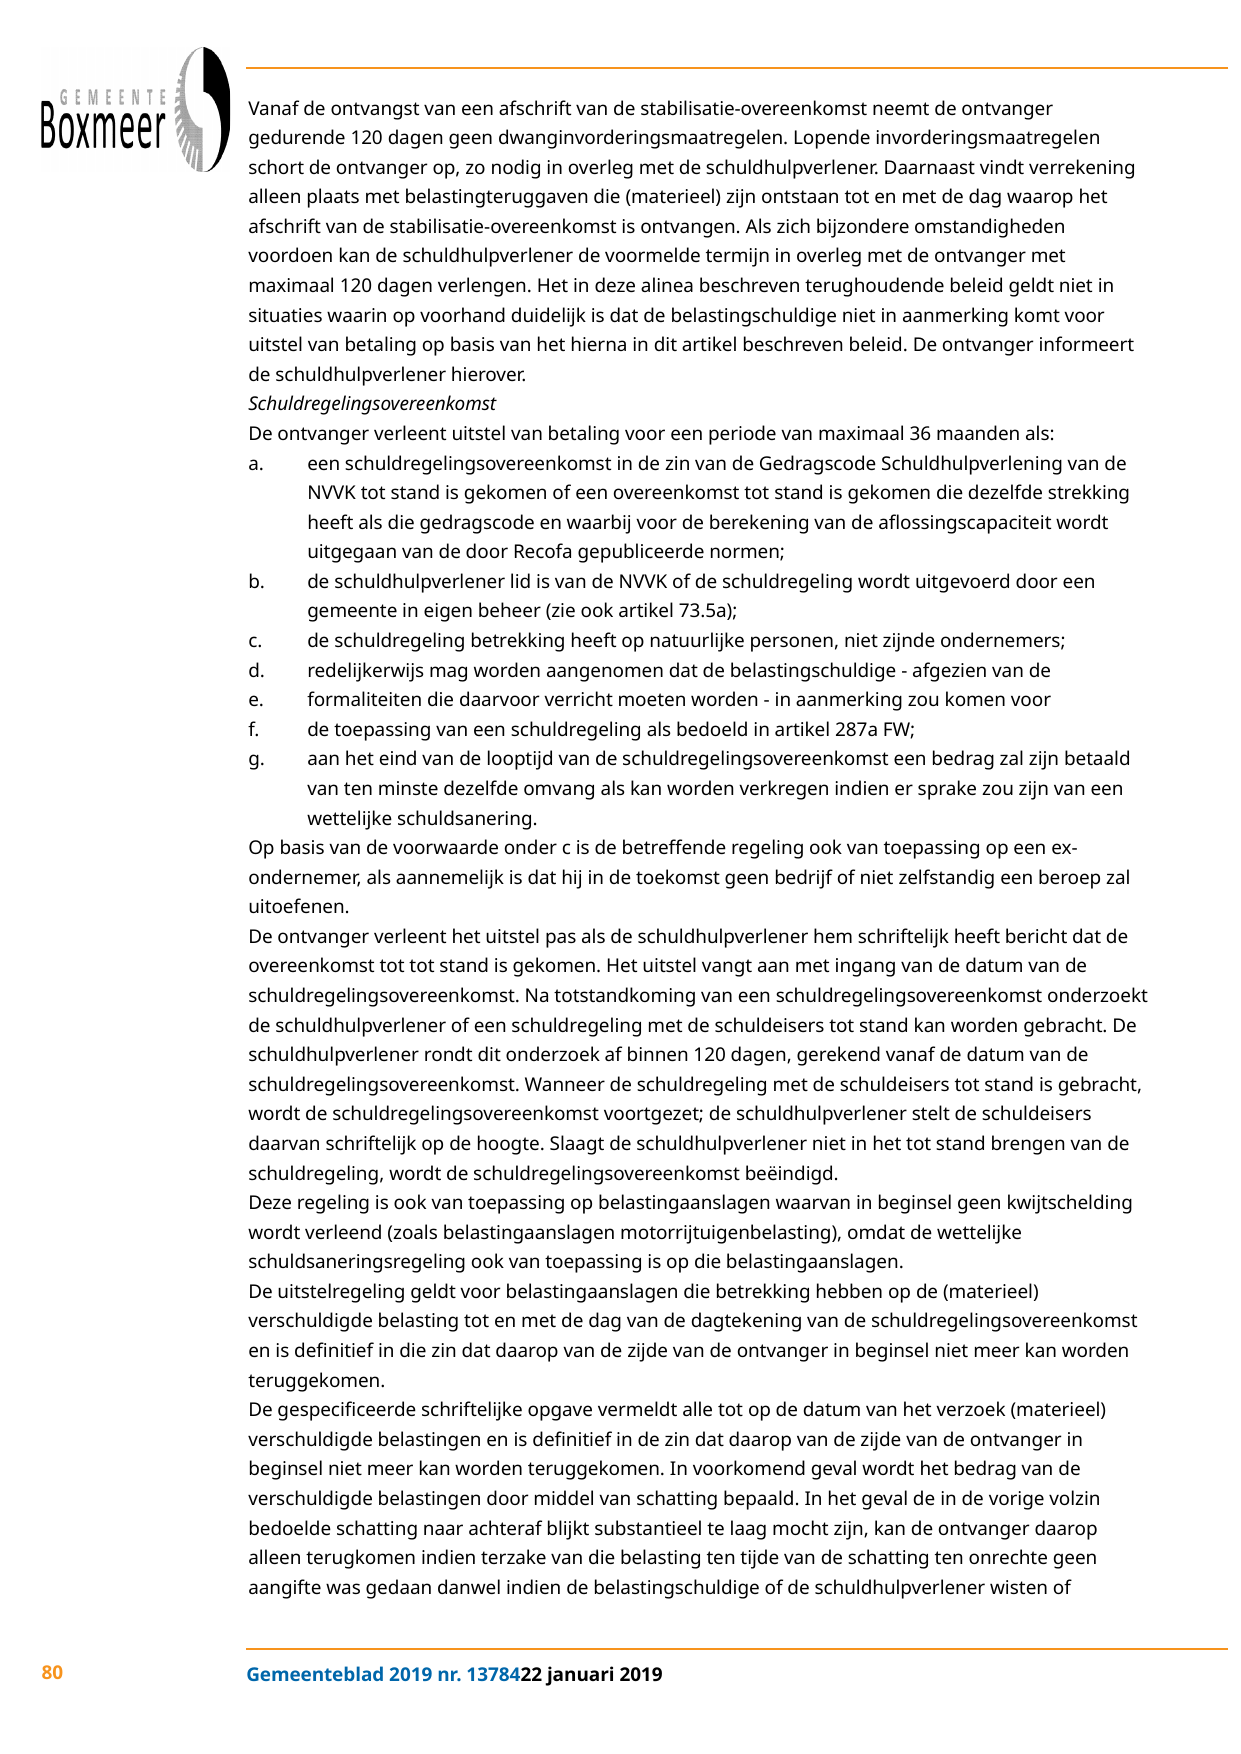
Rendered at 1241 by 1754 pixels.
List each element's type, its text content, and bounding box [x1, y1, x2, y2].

text De ontvanger verleent het uitstel pas als de schuldhulpverlener hem schriftelijk heeft bericht dat de overeenkomst tot tot stand is gekomen. Het uitstel vangt aan met ingang van de datum van de schuldregelingsovereenkomst. Na totstandkoming van een schuldregelingsovereenkomst onderzoekt de schuldhulpverlener of een schuldregeling met de schuldeisers tot stand kan worden gebracht. De schuldhulpverlener rondt dit onderzoek af binnen 120 dagen, gerekend vanaf de datum van de schuldregelingsovereenkomst. Wanneer de schuldregeling met de schuldeisers tot stand is gebracht, wordt de schuldregelingsovereenkomst voortgezet; de schuldhulpverlener stelt de schuldeisers daarvan schriftelijk op de hoogte. Slaagt de schuldhulpverlener niet in het tot stand brengen van de schuldregeling, wordt de schuldregelingsovereenkomst beëindigd. [248, 923, 1152, 1186]
list aan het eind van de looptijd van de schuldregelingsovereenkomst een bedrag zal zijn betaald van ten minste dezelfde omvang als kan worden verkregen indien er sprake zou zijn van een wettelijke schuldsanering. [248, 746, 1152, 831]
text Deze regeling is ook van toepassing op belastingaanslagen waarvan in beginsel geen kwijtschelding wordt verleend (zoals belastingaanslagen motorrijtuigenbelasting), omdat de wettelijke schuldsaneringsregeling ook van toepassing is op die belastingaanslagen. [248, 1189, 1152, 1274]
list de schuldhulpverlener lid is van de NVVK of de schuldregeling wordt uitgevoerd door een gemeente in eigen beheer (zie ook artikel 73.5a); [248, 568, 1152, 623]
list de toepassing van een schuldregeling als bedoeld in artikel 287a FW; [248, 716, 1152, 742]
list een schuldregelingsovereenkomst in de zin van de Gedragscode Schuldhulpverlening van de NVVK tot stand is gekomen of een overeenkomst tot stand is gekomen die dezelfde strekking heeft als die gedragscode en waarbij voor de berekening van de aflossingscapaciteit wordt uitgegaan van de door Recofa gepubliceerde normen; [248, 450, 1152, 564]
text De gespecificeerde schriftelijke opgave vermeldt alle tot op de datum van het verzoek (materieel) verschuldigde belastingen en is definitief in de zin dat daarop van de zijde van de ontvanger in beginsel niet meer kan worden teruggekomen. In voorkomend geval wordt het bedrag van de verschuldigde belastingen door middel van schatting bepaald. In het geval de in de vorige volzin bedoelde schatting naar achteraf blijkt substantieel te laag mocht zijn, kan de ontvanger daarop alleen terugkomen indien terzake van die belasting ten tijde van de schatting ten onrechte geen aangifte was gedaan danwel indien de belastingschuldige of de schuldhulpverlener wisten of [248, 1396, 1152, 1600]
text Schuldregelingsovereenkomst [248, 391, 1152, 416]
list formaliteiten die daarvoor verricht moeten worden - in aanmerking zou komen voor [248, 686, 1152, 712]
list redelijkerwijs mag worden aangenomen dat de belastingschuldige - afgezien van de [248, 657, 1152, 683]
text Op basis van de voorwaarde onder c is de betreffende regeling ook van toepassing op een ex-ondernemer, als aannemelijk is dat hij in de toekomst geen bedrijf of niet zelfstandig een beroep zal uitoefenen. [248, 834, 1152, 919]
text Vanaf de ontvangst van een afschrift van de stabilisatie-overeenkomst neemt de ontvanger gedurende 120 dagen geen dwanginvorderingsmaatregelen. Lopende invorderingsmaatregelen schort de ontvanger op, zo nodig in overleg met de schuldhulpverlener. Daarnaast vindt verrekening alleen plaats met belastingteruggaven die (materieel) zijn ontstaan tot en met de dag waarop het afschrift van de stabilisatie-overeenkomst is ontvangen. Als zich bijzondere omstandigheden voordoen kan de schuldhulpverlener de voormelde termijn in overleg met de ontvanger met maximaal 120 dagen verlengen. Het in deze alinea beschreven terughoudende beleid geldt niet in situaties waarin op voorhand duidelijk is dat de belastingschuldige niet in aanmerking komt voor uitstel van betaling op basis van het hierna in dit artikel beschreven beleid. De ontvanger informeert de schuldhulpverlener hierover. [248, 95, 1152, 387]
text De ontvanger verleent uitstel van betaling voor een periode van maximaal 36 maanden als: [248, 420, 1152, 446]
picture [41, 47, 231, 172]
text De uitstelregeling geldt voor belastingaanslagen die betrekking hebben op de (materieel) verschuldigde belasting tot en met de dag van de dagtekening van de schuldregelingsovereenkomst en is definitief in die zin dat daarop van de zijde van de ontvanger in beginsel niet meer kan worden teruggekomen. [248, 1278, 1152, 1393]
list de schuldregeling betrekking heeft op natuurlijke personen, niet zijnde ondernemers; [248, 627, 1152, 653]
